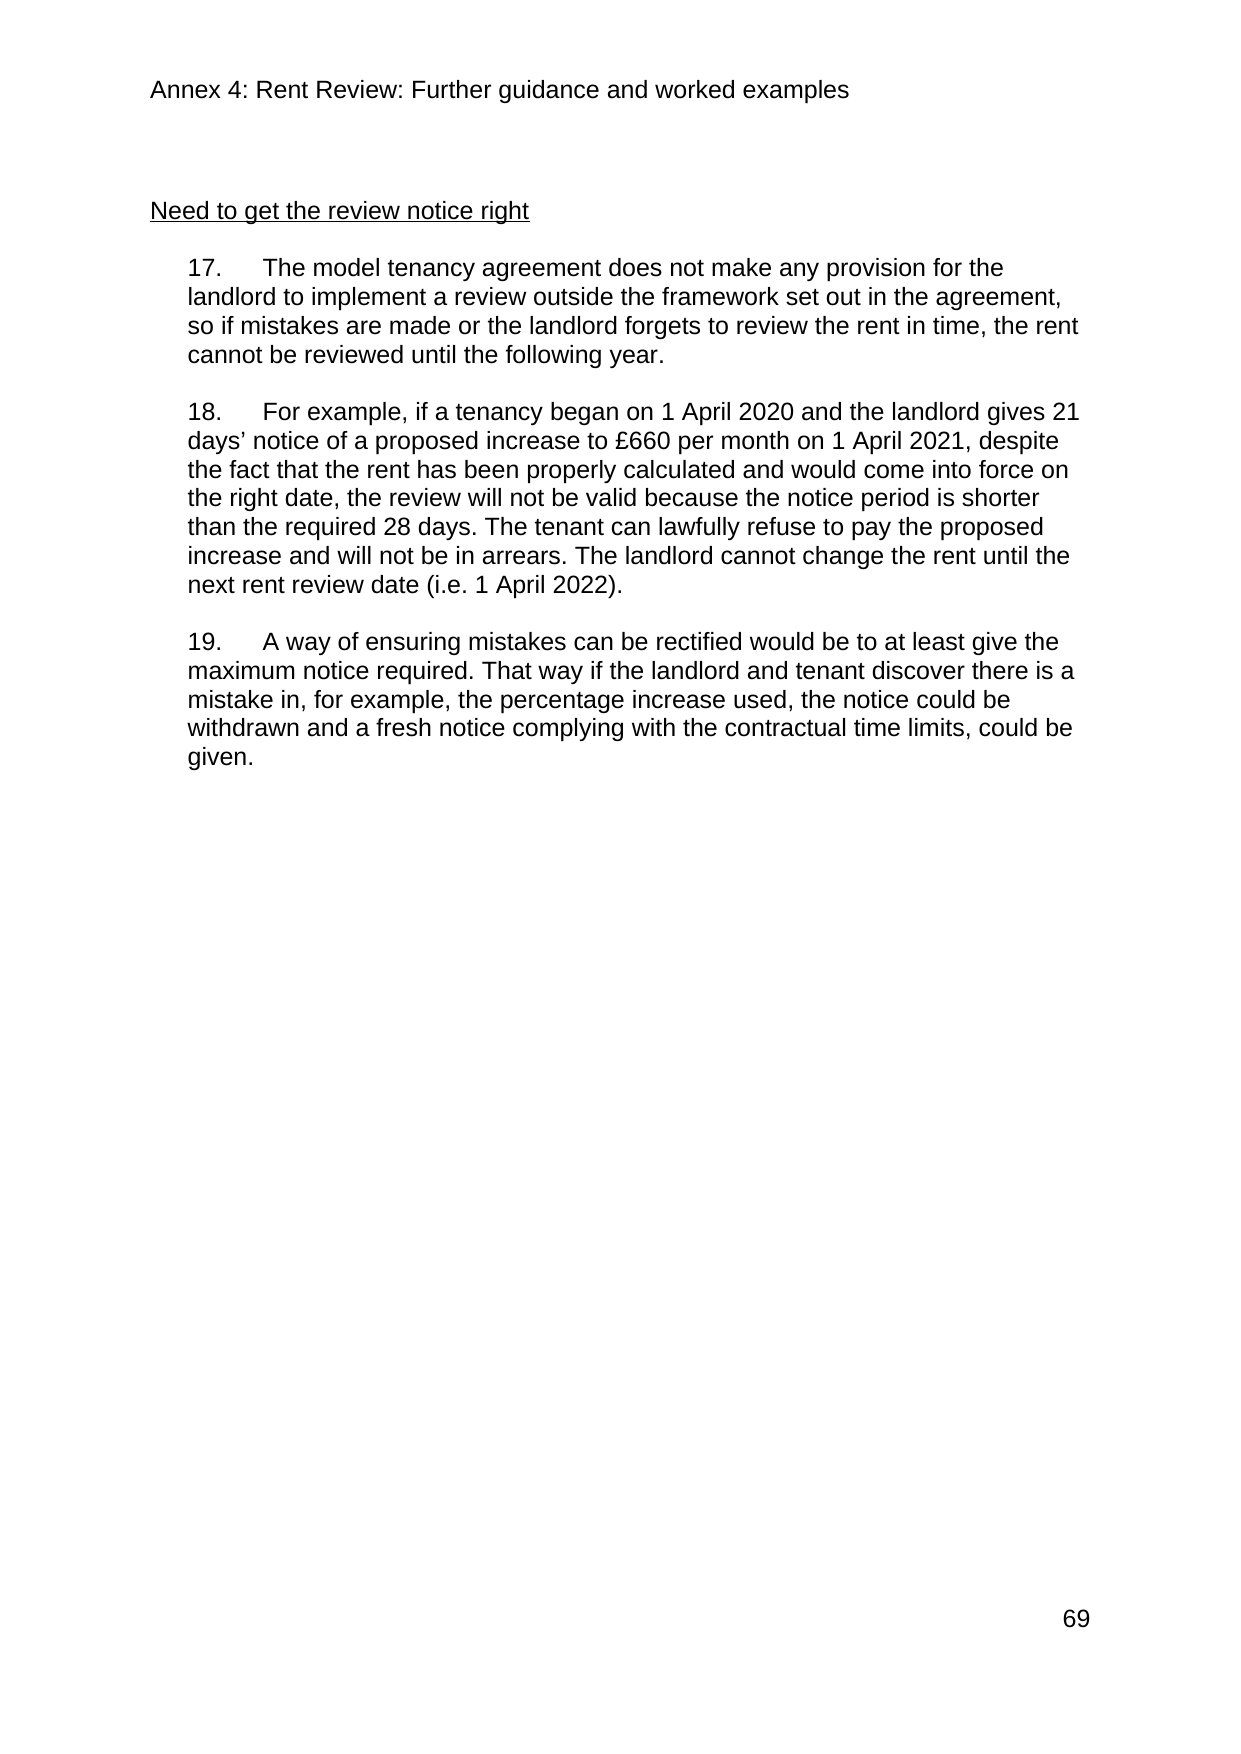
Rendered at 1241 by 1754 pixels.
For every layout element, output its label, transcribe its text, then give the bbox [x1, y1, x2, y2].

list A way of ensuring mistakes can be rectified would be to at least give the maximum notice required. That way if the landlord and tenant discover there is a mistake in, for example, the percentage increase used, the notice could be withdrawn and a fresh notice complying with the contractual time limits, could be given. [187, 627, 1090, 771]
list For example, if a tenancy began on 1 April 2020 and the landlord gives 21 days’ notice of a proposed increase to £660 per month on 1 April 2021, despite the fact that the rent has been properly calculated and would come into force on the right date, the review will not be valid because the notice period is shorter than the required 28 days. The tenant can lawfully refuse to pay the proposed increase and will not be in arrears. The landlord cannot change the rent until the next rent review date (i.e. 1 April 2022). [187, 397, 1090, 598]
text Need to get the review notice right [150, 196, 1090, 225]
list The model tenancy agreement does not make any provision for the landlord to implement a review outside the framework set out in the agreement, so if mistakes are made or the landlord forgets to review the rent in time, the rent cannot be reviewed until the following year. [187, 253, 1090, 368]
